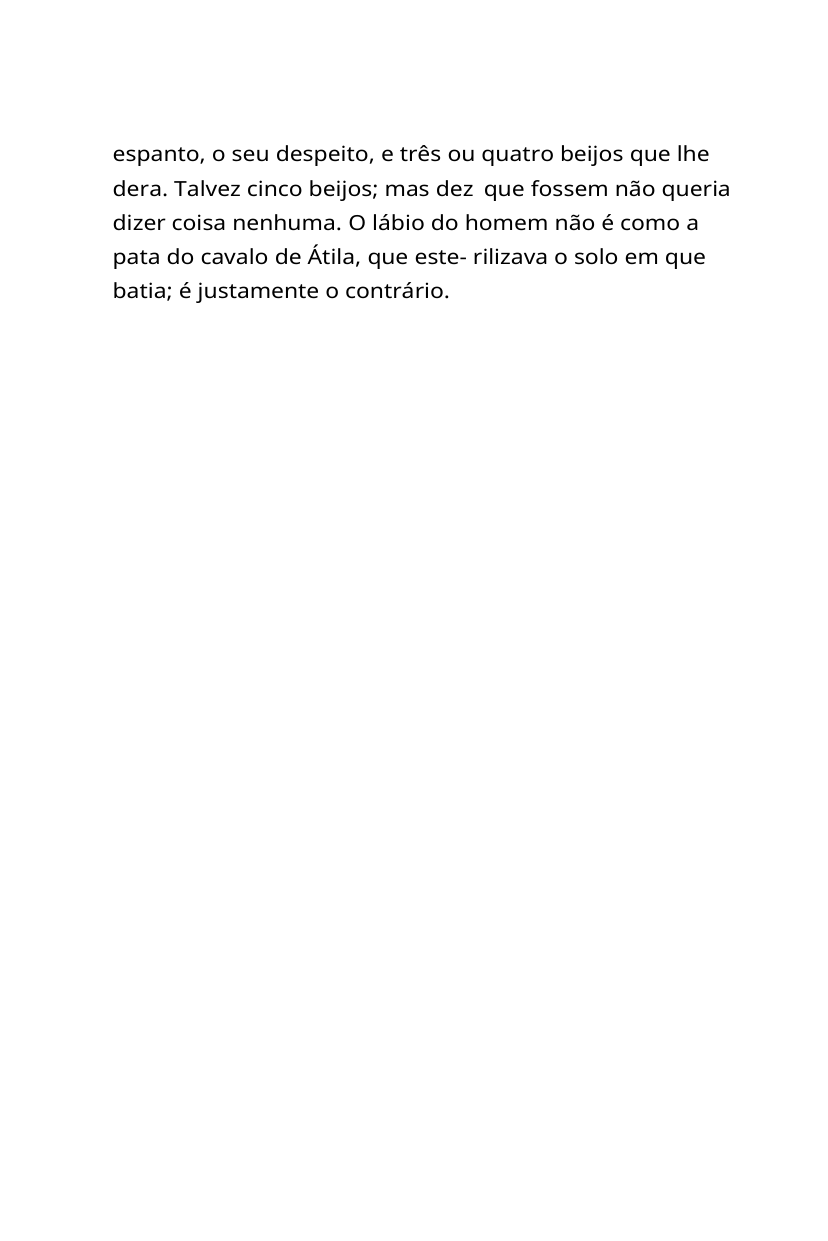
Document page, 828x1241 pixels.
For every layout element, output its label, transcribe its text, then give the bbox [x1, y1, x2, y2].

text espanto, o seu despeito, e três ou quatro beijos que lhe dera. Talvez cinco beijos; mas dez que fossem não queria dizer coisa nenhuma. O lábio do homem não é como a pata do cavalo de Átila, que este- rilizava o solo em que batia; é justamente o contrário. [112, 139, 745, 304]
